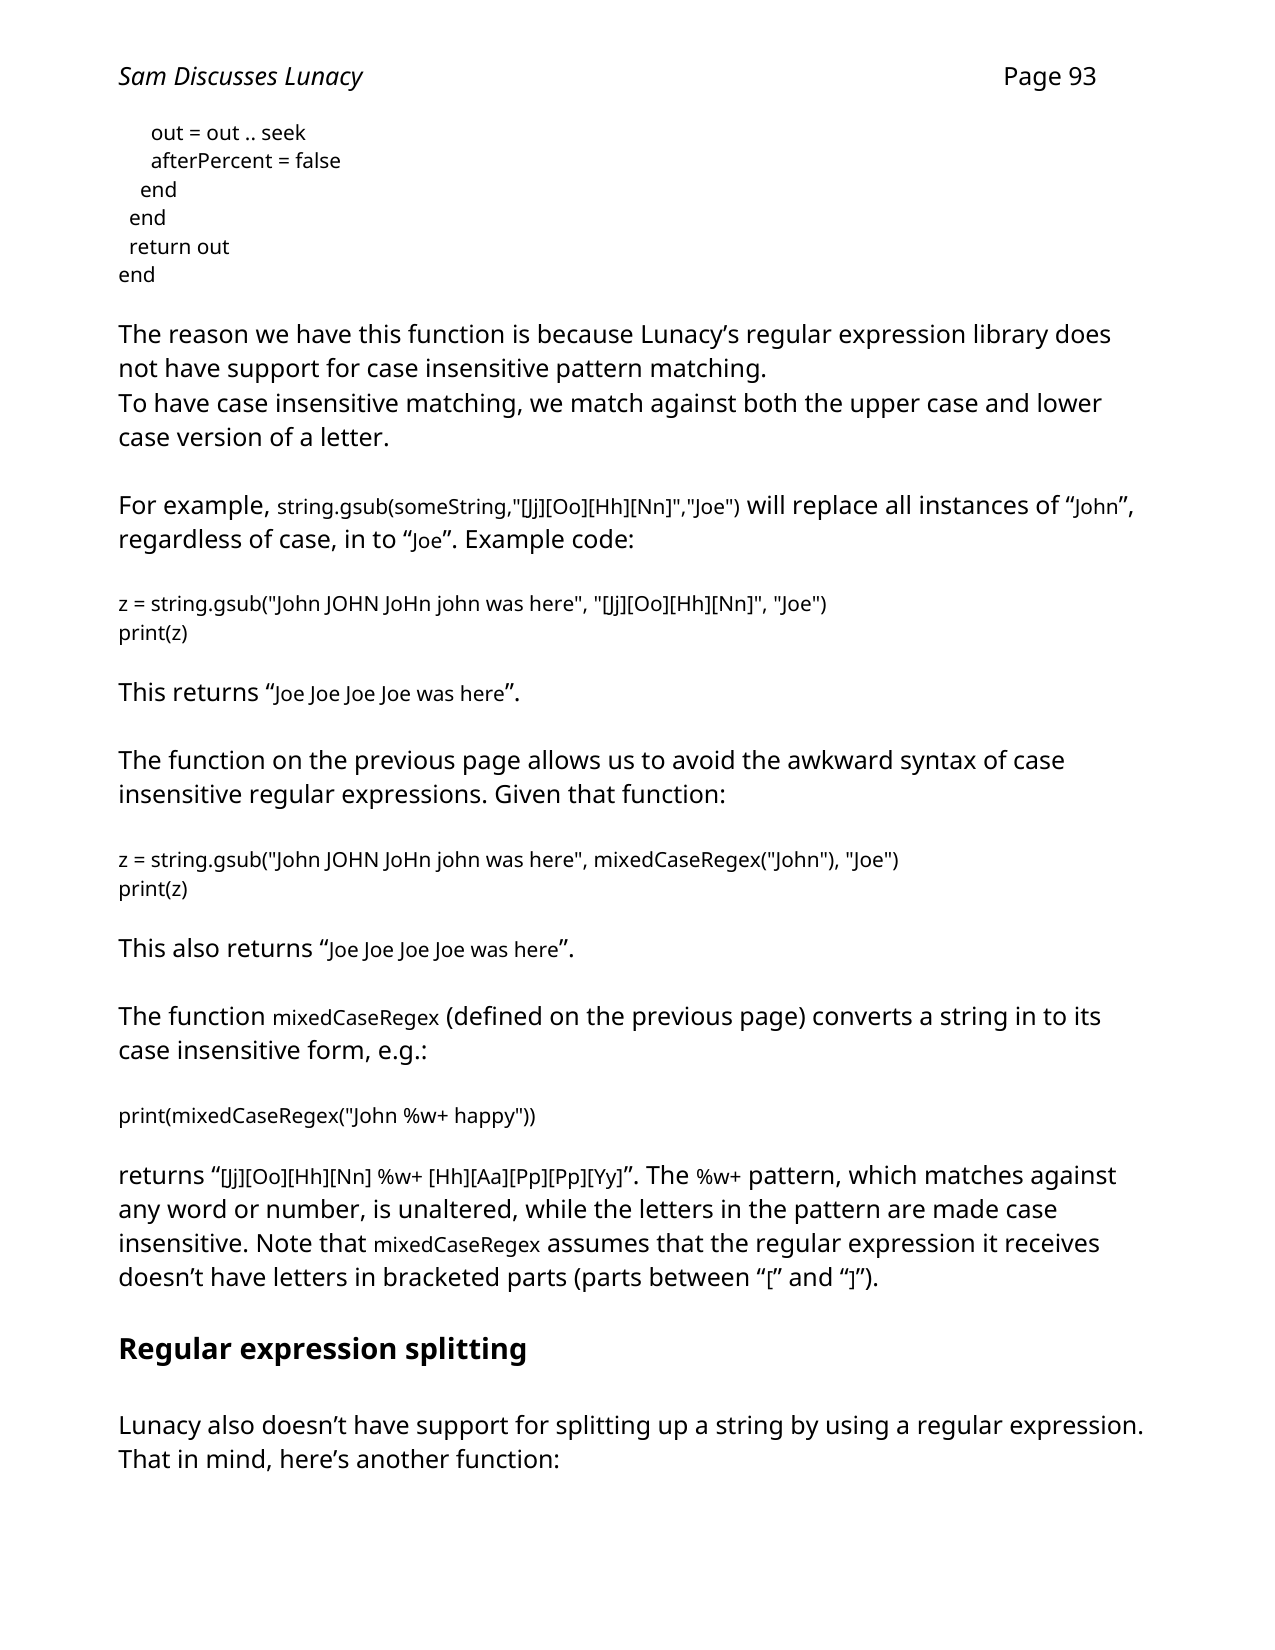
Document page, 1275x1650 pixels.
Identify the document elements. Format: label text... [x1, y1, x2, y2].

text end [118, 203, 1157, 232]
text The function on the previous page allows us to avoid the awkward syntax of case insensitive regular expressions. Given that function: [118, 743, 1157, 811]
text To have case insensitive matching, we match against both the upper case and lower case version of a letter. [118, 385, 1157, 453]
text print(z) [118, 618, 1157, 646]
text return out [118, 232, 1157, 260]
text print(z) [118, 874, 1157, 902]
text The reason we have this function is because Lunacy’s regular expression library does not have support for case insensitive pattern matching. [118, 317, 1157, 385]
text z = string.gsub("John JOHN JoHn john was here", "[Jj][Oo][Hh][Nn]", "Joe") [118, 589, 1157, 618]
text The function mixedCaseRegex (defined on the previous page) converts a string in to its case insensitive form, e.g.: [118, 999, 1157, 1067]
text print(mixedCaseRegex("John %w+ happy")) [118, 1101, 1157, 1129]
text Lunacy also doesn’t have support for splitting up a string by using a regular expression. That in mind, here’s another function: [118, 1407, 1157, 1476]
text end [118, 260, 1157, 289]
text z = string.gsub("John JOHN JoHn john was here", mixedCaseRegex("John"), "Joe") [118, 845, 1157, 874]
text end [118, 175, 1157, 203]
text This also returns “Joe Joe Joe Joe was here”. [118, 931, 1157, 964]
text Regular expression splitting [118, 1328, 1157, 1368]
text This returns “Joe Joe Joe Joe was here”. [118, 675, 1157, 709]
text returns “[Jj][Oo][Hh][Nn] %w+ [Hh][Aa][Pp][Pp][Yy]”. The %w+ pattern, which matches against any word or number, is unaltered, while the letters in the pattern are made case insensitive. Note that mixedCaseRegex assumes that the regular expression it receives doesn’t have letters in bracketed parts (parts between “[” and “]”). [118, 1158, 1157, 1294]
text out = out .. seek [118, 118, 1157, 146]
text For example, string.gsub(someString,"[Jj][Oo][Hh][Nn]","Joe") will replace all instances of “John”, regardless of case, in to “Joe”. Example code: [118, 487, 1157, 556]
text afterPercent = false [118, 146, 1157, 175]
